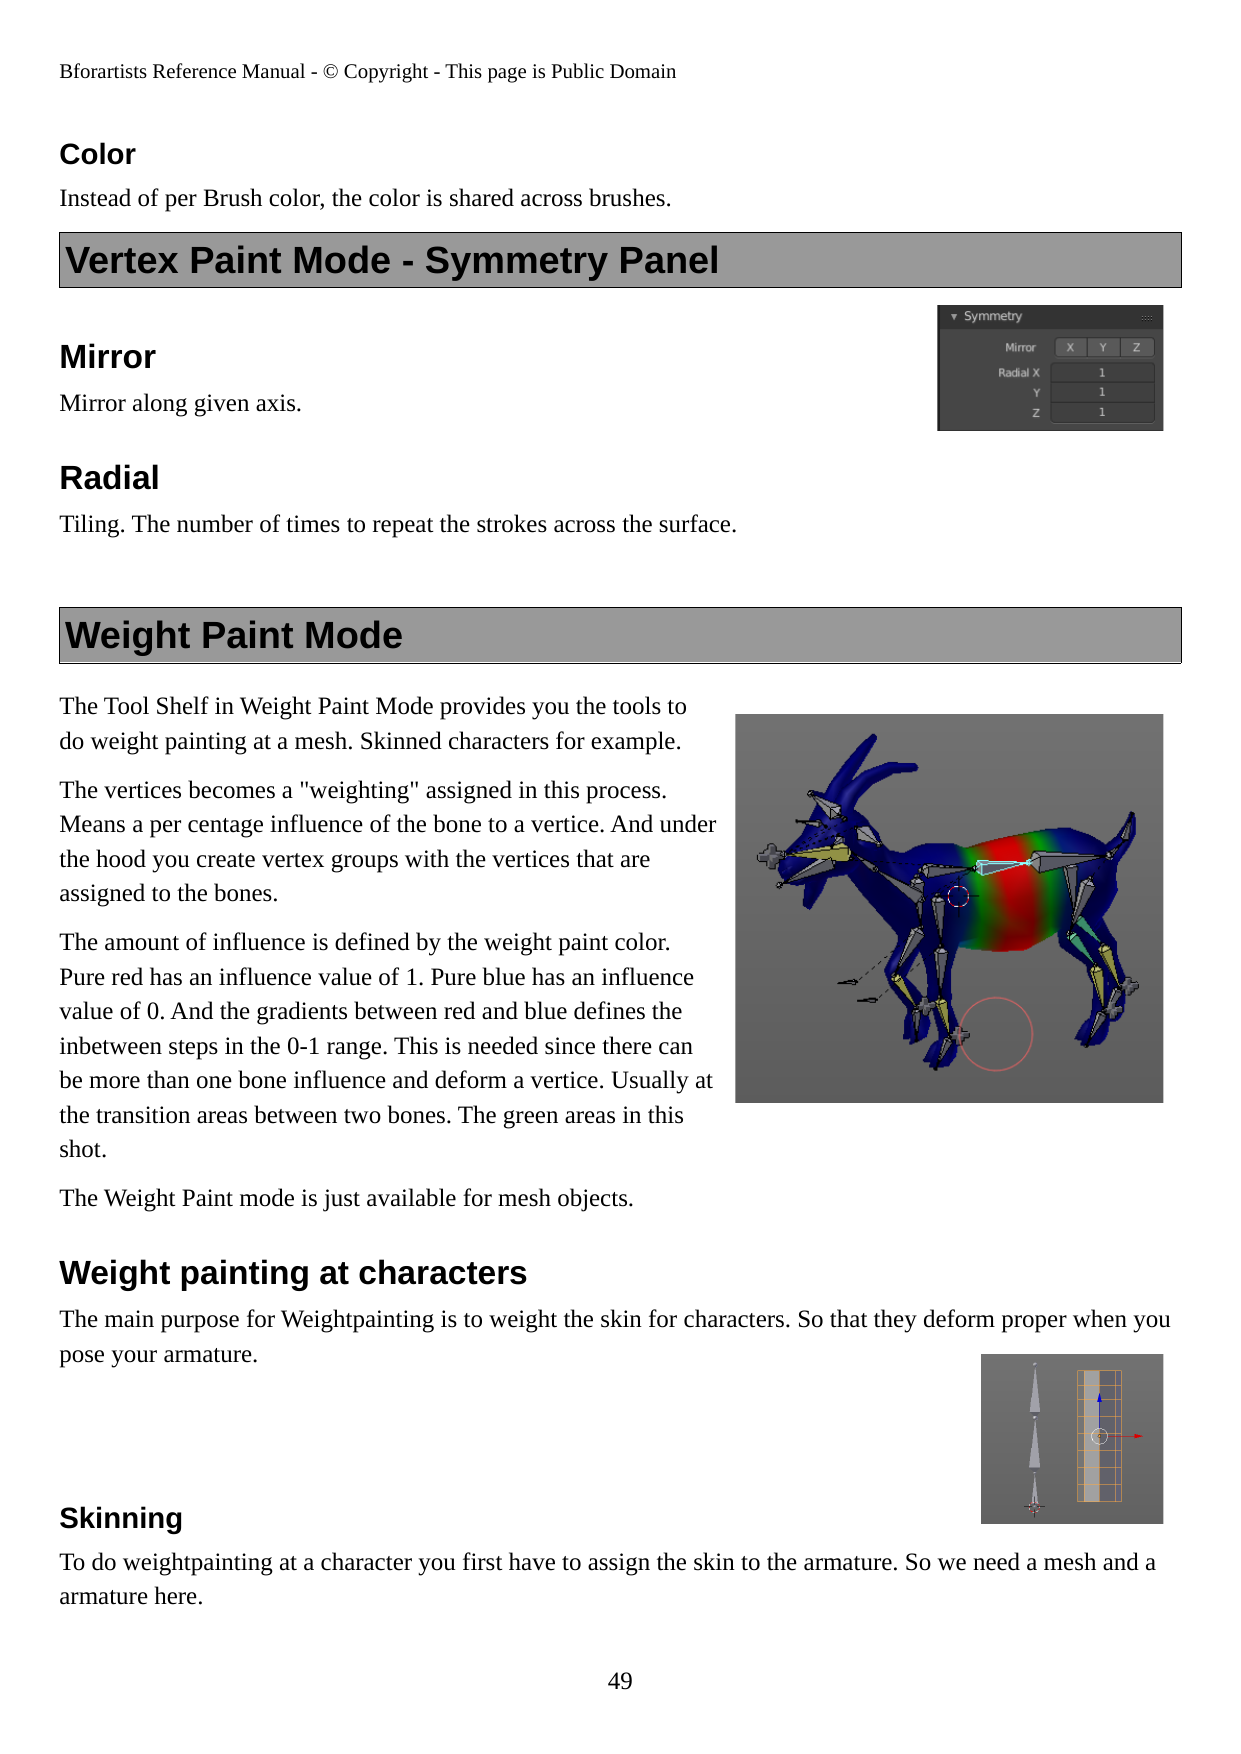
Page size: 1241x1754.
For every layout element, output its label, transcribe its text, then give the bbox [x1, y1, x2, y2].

text Instead of per Brush color, the color is shared across brushes. [59, 183, 1181, 212]
text [1164, 388, 1181, 417]
table_header Vertex Paint Mode - Symmetry Panel [60, 233, 1181, 287]
picture [937, 305, 1164, 431]
text Mirror along given axis. [59, 388, 937, 417]
text The vertices becomes a "weighting" assigned in this process. Means a per centage influence of the bone to a vertice. And under the hood you create vertex groups with the vertices that are assigned to the bones. [59, 775, 735, 907]
picture [981, 1354, 1164, 1524]
text The main purpose for Weightpainting is to weight the skin for characters. So that they deform proper when you pose your armature. [59, 1304, 1181, 1367]
subtitle [1164, 337, 1181, 376]
text The Weight Paint mode is just available for mesh objects. [59, 1183, 1181, 1212]
picture [735, 714, 1164, 1103]
subtitle Skinning [59, 1501, 1181, 1534]
text To do weightpainting at a character you first have to assign the skin to the armature. So we need a mesh and a armature here. [59, 1547, 1181, 1610]
table_header Weight Paint Mode [60, 608, 1181, 662]
subtitle Color [59, 137, 1181, 170]
text The Tool Shelf in Weight Paint Mode provides you the tools to do weight painting at a mesh. Skinned characters for example. [59, 691, 1181, 754]
subtitle Mirror [59, 337, 937, 376]
subtitle Weight painting at characters [59, 1253, 1181, 1292]
text Tiling. The number of times to repeat the strokes across the surface. [59, 509, 1181, 538]
text The amount of influence is defined by the weight paint color. Pure red has an influence value of 1. Pure blue has an influence value of 0. And the gradients between red and blue defines the inbetween steps in the 0-1 range. This is needed since there can be more than one bone influence and deform a vertice. Usually at the transition areas between two bones. The green areas in this shot. [59, 927, 1181, 1163]
subtitle Radial [59, 458, 1181, 497]
